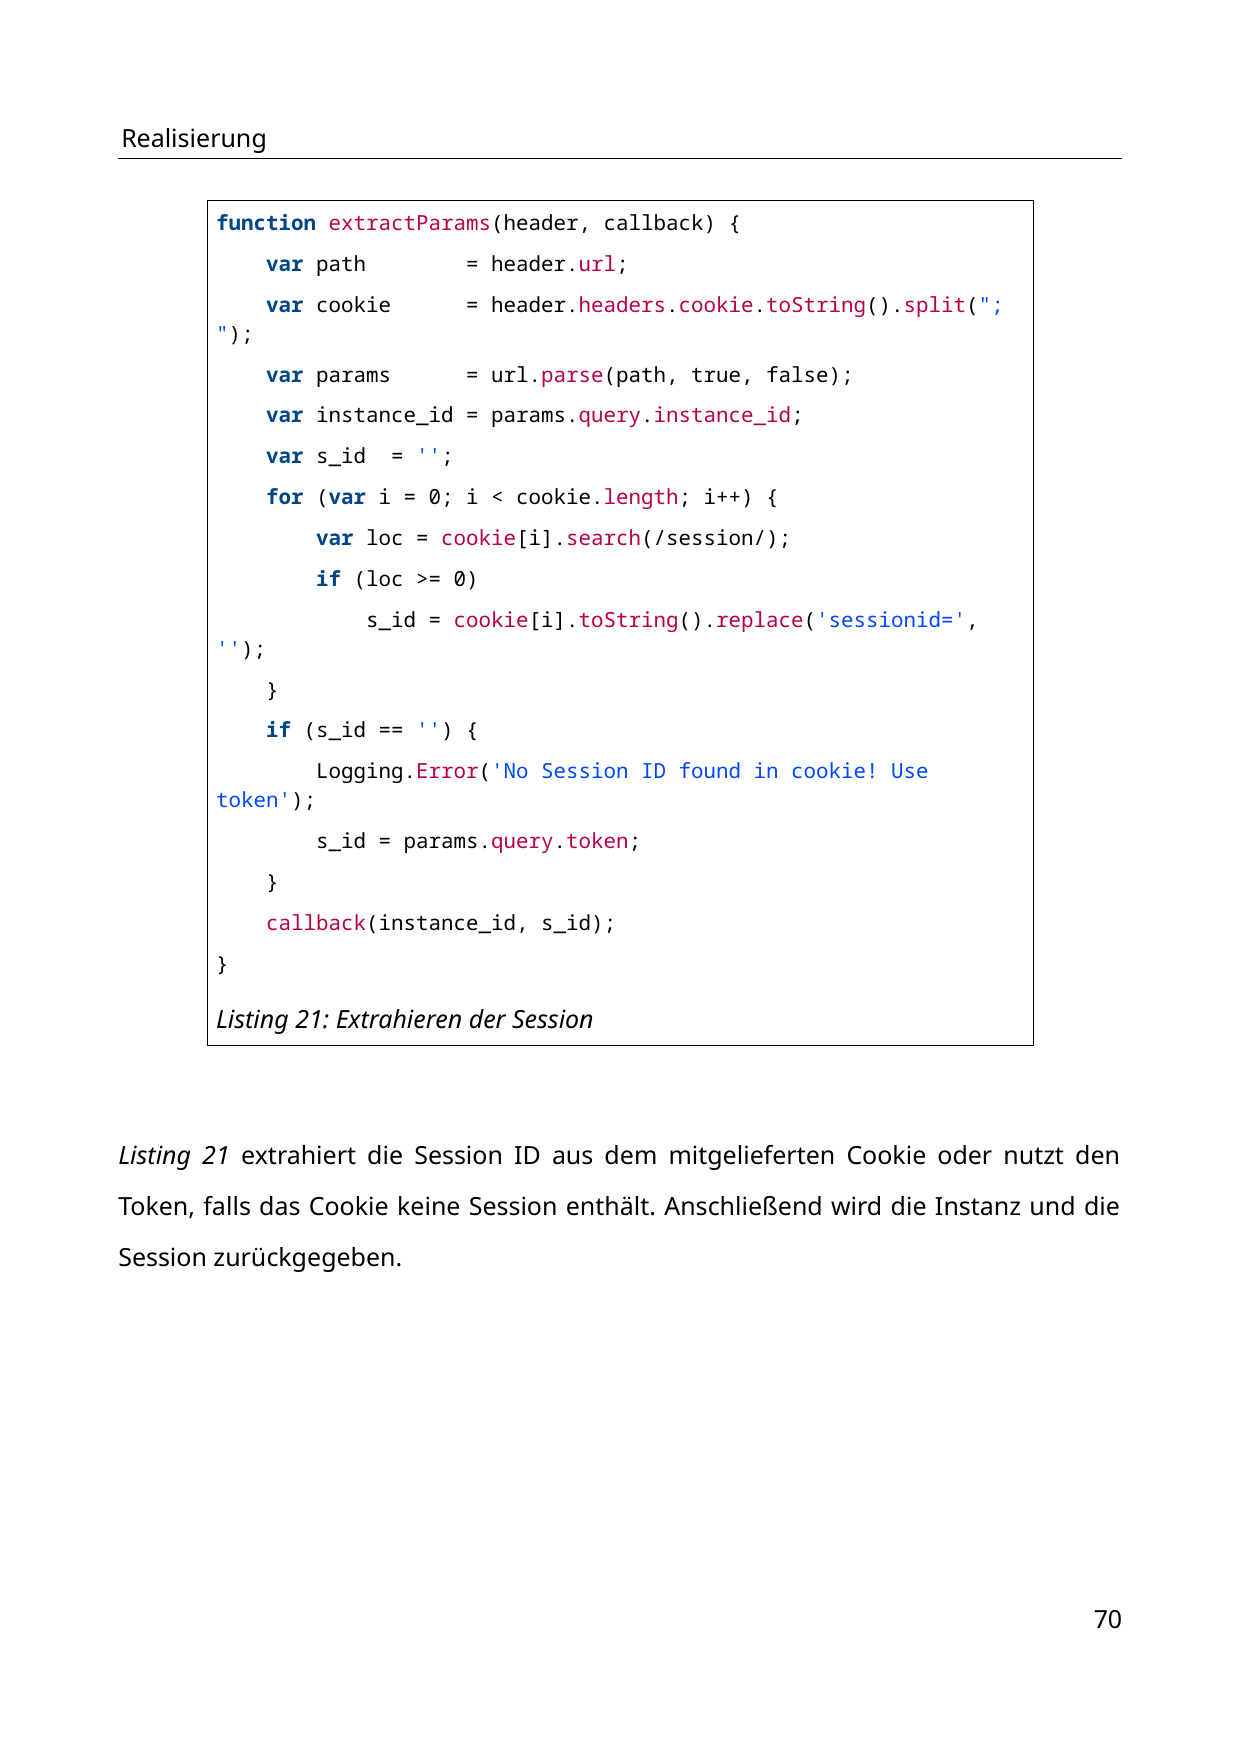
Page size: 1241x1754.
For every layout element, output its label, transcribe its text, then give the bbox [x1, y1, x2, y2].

text Listing 21 extrahiert die Session ID aus dem mitgelieferten Cookie oder nutzt den Token, falls das Cookie keine Session enthält. Anschließend wird die Instanz und die Session zurückgegeben. [118, 1138, 1122, 1274]
text var path = header.url; [216, 249, 1024, 278]
text var cookie = header.headers.cookie.toString().split("; "); [216, 290, 1024, 347]
text var s_id = ''; [216, 442, 1024, 470]
text for (var i = 0; i < cookie.length; i++) { [216, 482, 1024, 511]
text Logging.Error('No Session ID found in cookie! Use token'); [216, 757, 1024, 813]
list Listing 21: Extrahieren der Session [216, 1002, 1024, 1036]
text var params = url.parse(path, true, false); [216, 360, 1024, 388]
text s_id = cookie[i].toString().replace('sessionid=', ''); [216, 605, 1024, 662]
text } [216, 675, 1024, 703]
text if (s_id == '') { [216, 716, 1024, 744]
text function extractParams(header, callback) { [216, 208, 1024, 237]
text s_id = params.query.token; [216, 826, 1024, 854]
text } [216, 949, 1024, 977]
text if (loc >= 0) [216, 564, 1024, 593]
text } [216, 867, 1024, 895]
text var instance_id = params.query.instance_id; [216, 401, 1024, 429]
text callback(instance_id, s_id); [216, 908, 1024, 936]
text var loc = cookie[i].search(/session/); [216, 523, 1024, 552]
